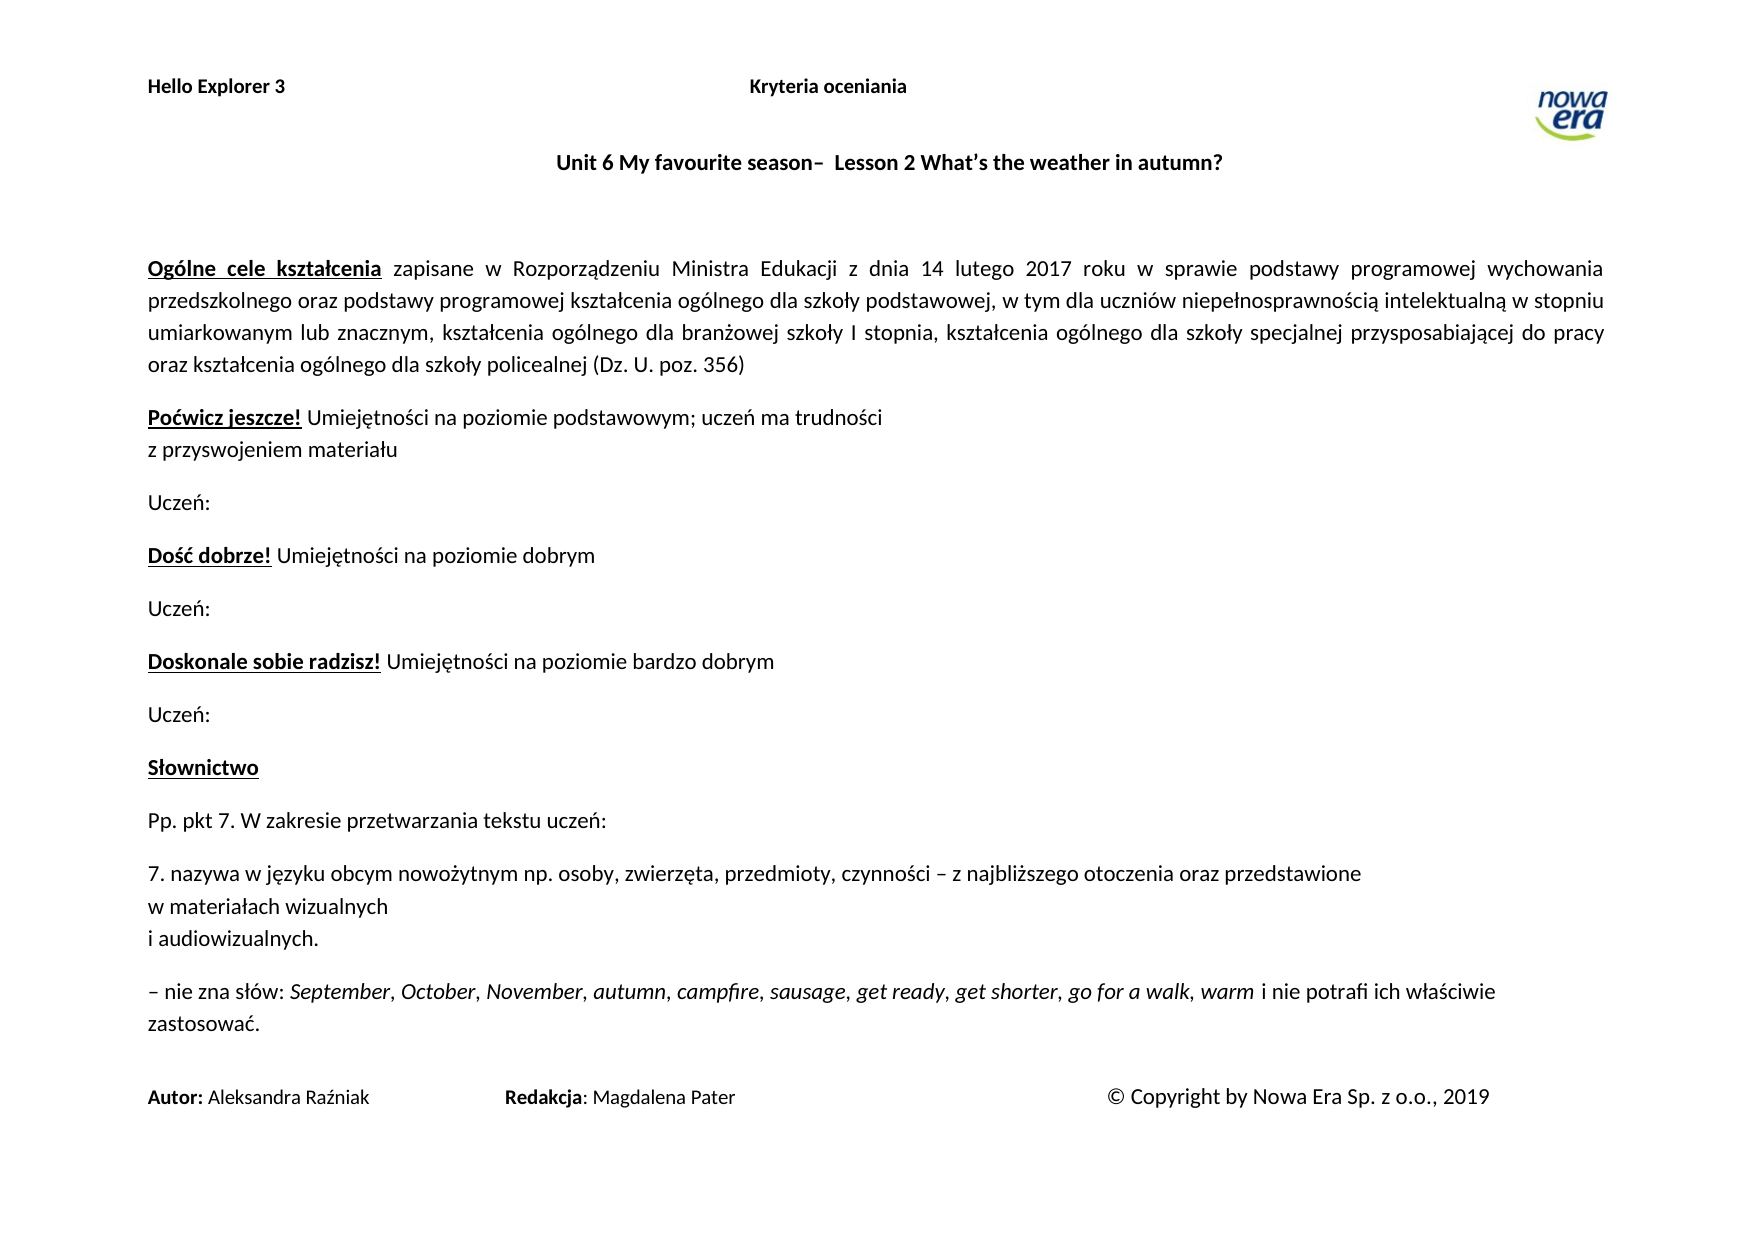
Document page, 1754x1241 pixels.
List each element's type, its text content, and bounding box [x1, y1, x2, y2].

text – nie zna słów: September, October, November, autumn, campfire, sausage, get ready, get shorter, go for a walk, warm i nie potrafi ich właściwie zastosować. [148, 977, 1606, 1037]
text Doskonale sobie radzisz! Umiejętności na poziomie bardzo dobrym [148, 647, 1606, 676]
text Dość dobrze! Umiejętności na poziomie dobrym [148, 541, 1606, 569]
text 7. nazywa w języku obcym nowożytnym np. osoby, zwierzęta, przedmioty, czynności – z najbliższego otoczenia oraz przedstawione w materiałach wizualnych i audiowizualnych. [148, 859, 1606, 952]
text Uczeń: [148, 488, 1606, 516]
text Uczeń: [148, 594, 1606, 622]
text Poćwicz jeszcze! Umiejętności na poziomie podstawowym; uczeń ma trudności z przyswojeniem materiału [148, 403, 1606, 463]
text Unit 6 My favourite season– Lesson 2 What’s the weather in autumn? [148, 148, 1606, 176]
text Pp. pkt 7. W zakresie przetwarzania tekstu uczeń: [148, 807, 1606, 834]
text Uczeń: [148, 701, 1606, 728]
picture [1526, 83, 1621, 148]
text Słownictwo [148, 753, 1606, 782]
text Ogólne cele kształcenia zapisane w Rozporządzeniu Ministra Edukacji z dnia 14 lutego 2017 roku w sprawie podstawy programowej wychowania przedszkolnego oraz podstawy programowej kształcenia ogólnego dla szkoły podstawowej, w tym dla uczniów niepełnosprawnością intelektualną w stopniu umiarkowanym lub znacznym, kształcenia ogólnego dla branżowej szkoły I stopnia, kształcenia ogólnego dla szkoły specjalnej przysposabiającej do pracy oraz kształcenia ogólnego dla szkoły policealnej (Dz. U. poz. 356) [148, 254, 1606, 378]
